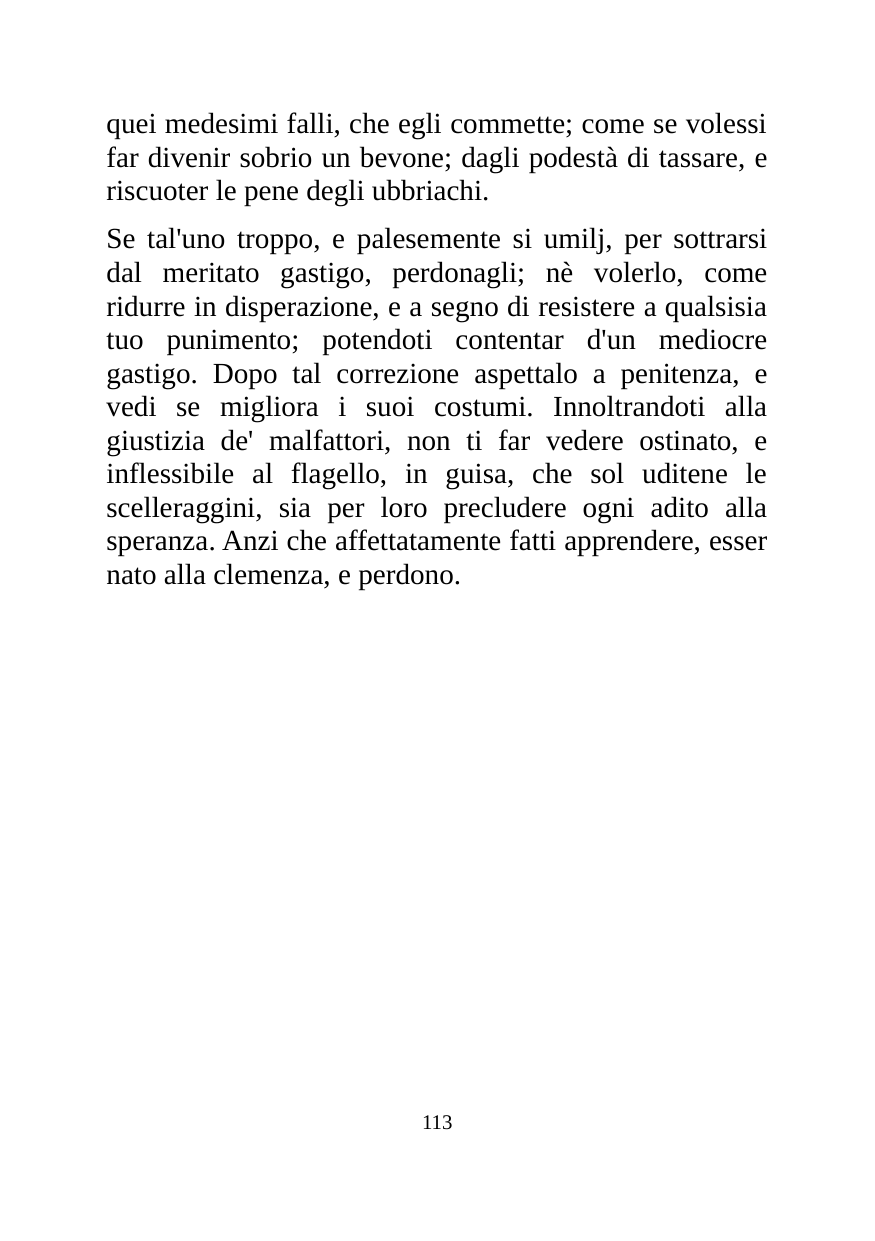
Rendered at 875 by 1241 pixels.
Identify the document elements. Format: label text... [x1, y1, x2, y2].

text Se tal'uno troppo, e palesemente si umilj, per sottrarsi dal meritato gastigo, perdonagli; nè volerlo, come ridurre in disperazione, e a segno di resistere a qualsisia tuo punimento; potendoti contentar d'un mediocre gastigo. Dopo tal correzione aspettalo a penitenza, e vedi se migliora i suoi costumi. Innoltrandoti alla giustizia de' malfattori, non ti far vedere ostinato, e inflessibile al flagello, in guisa, che sol uditene le scelleraggini, sia per loro precludere ogni adito alla speranza. Anzi che affettatamente fatti apprendere, esser nato alla clemenza, e perdono. [106, 222, 768, 591]
text quei medesimi falli, che egli commette; come se volessi far divenir sobrio un bevone; dagli podestà di tassare, e riscuoter le pene degli ubbriachi. [106, 106, 768, 207]
